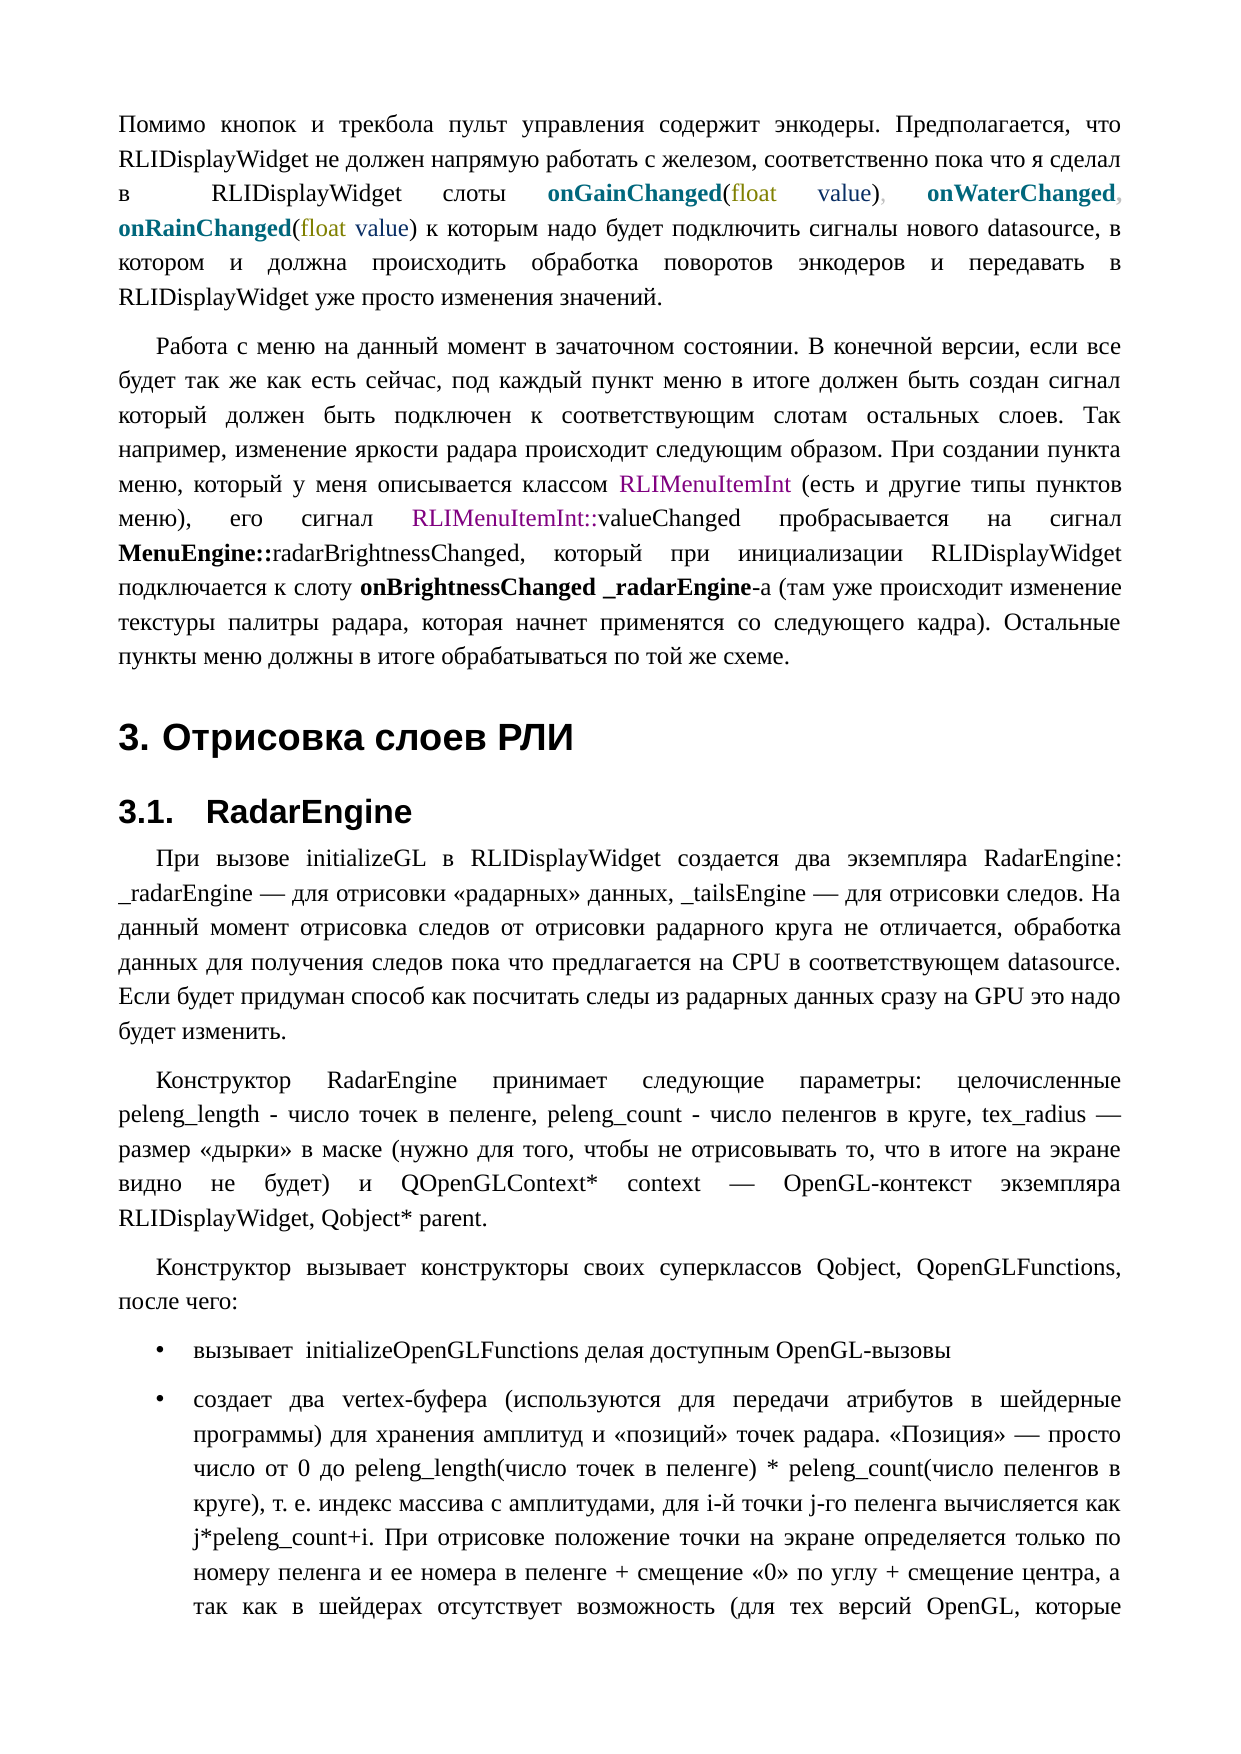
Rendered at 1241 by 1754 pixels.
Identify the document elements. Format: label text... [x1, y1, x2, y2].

text При вызове initializeGL в RLIDisplayWidget создается два экземпляра RadarEngine: _radarEngine — для отрисовки «радарных» данных, _tailsEngine — для отрисовки следов. На данный момент отрисовка следов от отрисовки радарного круга не отличается, обработка данных для получения следов пока что предлагается на CPU в соответствующем datasource. Если будет придуман способ как посчитать следы из радарных данных сразу на GPU это надо будет изменить. [118, 843, 1122, 1044]
text Помимо кнопок и трекбола пульт управления содержит энкодеры. Предполагается, что RLIDisplayWidget не должен напрямую работать с железом, соответственно пока что я сделал в RLIDisplayWidget слоты onGainChanged(float value), onWaterChanged, onRainChanged(float value) к которым надо будет подключить сигналы нового datasource, в котором и должна происходить обработка поворотов энкодеров и передавать в RLIDisplayWidget уже просто изменения значений. [118, 109, 1122, 311]
text Конструктор RadarEngine принимает следующие параметры: целочисленные peleng_length - число точек в пеленге, peleng_count - число пеленгов в круге, tex_radius — размер «дырки» в маске (нужно для того, чтобы не отрисовывать то, что в итоге на экране видно не будет) и QOpenGLContext* context — OpenGL-контекст экземпляра RLIDisplayWidget, Qobject* parent. [118, 1065, 1122, 1231]
text Конструктор вызывает конструкторы своих суперклассов Qobject, QopenGLFunctions, после чего: [118, 1252, 1122, 1315]
subtitle Отрисовка слоев РЛИ [118, 715, 1122, 759]
list вызывает initializeOpenGLFunctions делая доступным OpenGL-вызовы [156, 1335, 1122, 1364]
subtitle RadarEngine [118, 792, 1122, 831]
text Работа с меню на данный момент в зачаточном состоянии. В конечной версии, если все будет так же как есть сейчас, под каждый пункт меню в итоге должен быть создан сигнал который должен быть подключен к соответствующим слотам остальных слоев. Так например, изменение яркости радара происходит следующим образом. При создании пункта меню, который у меня описывается классом RLIMenuItemInt (есть и другие типы пунктов меню), его сигнал RLIMenuItemInt::valueChanged пробрасывается на сигнал MenuEngine::radarBrightnessChanged, который при инициализации RLIDisplayWidget подключается к слоту onBrightnessChanged _radarEngine-а (там уже происходит изменение текстуры палитры радара, которая начнет применятся со следующего кадра). Остальные пункты меню должны в итоге обрабатываться по той же схеме. [118, 331, 1122, 670]
list создает два vertex-буфера (используются для передачи атрибутов в шейдерные программы) для хранения амплитуд и «позиций» точек радара. «Позиция» — просто число от 0 до peleng_length(число точек в пеленге) * peleng_count(число пеленгов в круге), т. е. индекс массива с амплитудами, для i-й точки j-го пеленга вычисляется как j*peleng_count+i. При отрисовке положение точки на экране определяется только по номеру пеленга и ее номера в пеленге + смещение «0» по углу + смещение центра, а так как в шейдерах отсутствует возможность (для тех версий OpenGL, которые [156, 1384, 1122, 1620]
